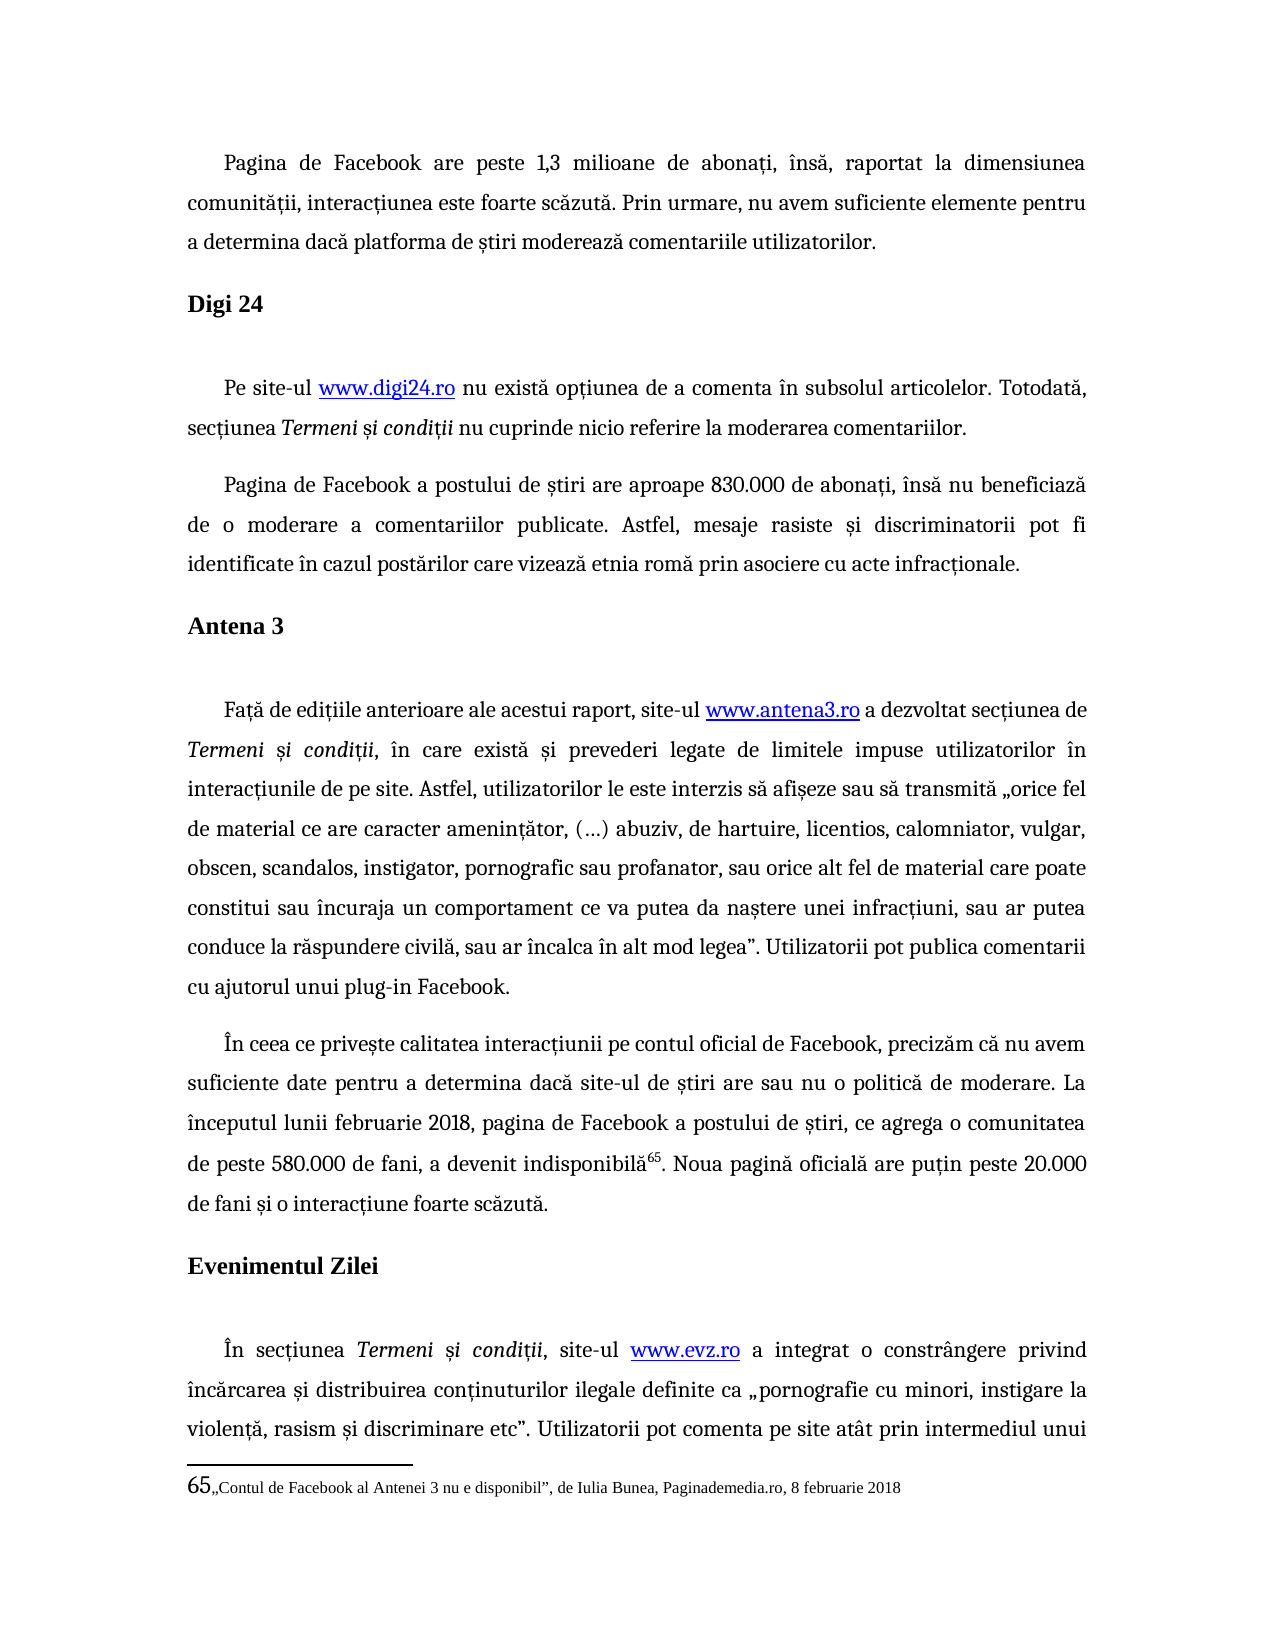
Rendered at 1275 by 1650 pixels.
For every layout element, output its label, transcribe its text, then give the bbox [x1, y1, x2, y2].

subtitle Evenimentul Zilei [187, 1251, 1087, 1280]
text Pagina de Facebook are peste 1,3 milioane de abonați, însă, raportat la dimensiunea comunității, interacțiunea este foarte scăzută. Prin urmare, nu avem suficiente elemente pentru a determina dacă platforma de știri moderează comentariile utilizatorilor. [187, 150, 1087, 255]
text În ceea ce privește calitatea interacțiunii pe contul oficial de Facebook, precizăm că nu avem suficiente date pentru a determina dacă site-ul de știri are sau nu o politică de moderare. La începutul lunii februarie 2018, pagina de Facebook a postului de știri, ce agrega o comunitatea de peste 580.000 de fani, a devenit indisponibilă. Noua pagină oficială are puțin peste 20.000 de fani și o interacțiune foarte scăzută. [187, 1031, 1087, 1217]
text „Contul de Facebook al Antenei 3 nu e disponibil”, de Iulia Bunea, Paginademedia.ro, 8 februarie 2018 [187, 1471, 1087, 1500]
text Pagina de Facebook a postului de știri are aproape 830.000 de abonați, însă nu beneficiază de o moderare a comentariilor publicate. Astfel, mesaje rasiste și discriminatorii pot fi identificate în cazul postărilor care vizează etnia romă prin asociere cu acte infracționale. [187, 472, 1087, 577]
text Pe site-ul www.digi24.ro nu există opțiunea de a comenta în subsolul articolelor. Totodată, secțiunea Termeni și condiții nu cuprinde nicio referire la moderarea comentariilor. [187, 375, 1087, 441]
subtitle Digi 24 [187, 289, 1087, 318]
subtitle Antena 3 [187, 611, 1087, 640]
text Față de edițiile anterioare ale acestui raport, site-ul www.antena3.ro a dezvoltat secțiunea de Termeni și condiții, în care există și prevederi legate de limitele impuse utilizatorilor în interacțiunile de pe site. Astfel, utilizatorilor le este interzis să afișeze sau să transmită „orice fel de material ce are caracter amenințător, (…) abuziv, de hartuire, licentios, calomniator, vulgar, obscen, scandalos, instigator, pornografic sau profanator, sau orice alt fel de material care poate constitui sau încuraja un comportament ce va putea da naștere unei infracțiuni, sau ar putea conduce la răspundere civilă, sau ar încalca în alt mod legea”. Utilizatorii pot publica comentarii cu ajutorul unui plug-in Facebook. [187, 697, 1087, 1000]
text În secțiunea Termeni și condiții, site-ul www.evz.ro a integrat o constrângere privind încărcarea și distribuirea conținuturilor ilegale definite ca „pornografie cu minori, instigare la violență, rasism și discriminare etc”. Utilizatorii pot comenta pe site atât prin intermediul unui [187, 1337, 1087, 1442]
